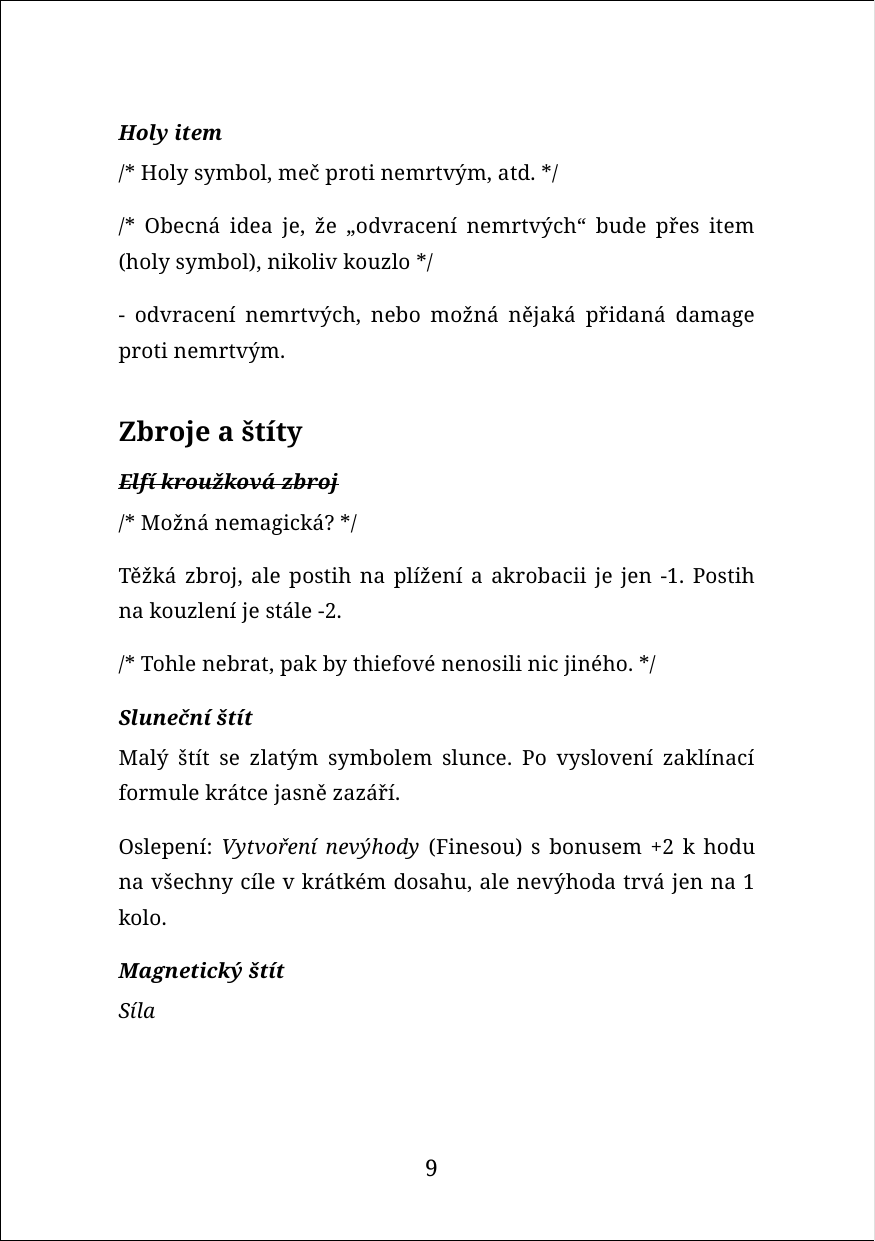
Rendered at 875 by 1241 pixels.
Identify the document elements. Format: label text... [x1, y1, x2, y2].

subtitle Sluneční štít [118, 703, 756, 731]
subtitle Elfí kroužková zbroj [118, 467, 756, 496]
subtitle Magnetický štít [118, 956, 756, 984]
text /* Tohle nebrat, pak by thiefové nenosili nic jiného. */ [118, 649, 756, 678]
text Síla [118, 996, 756, 1025]
text Oslepení: Vytvoření nevýhody (Finesou) s bonusem +2 k hodu na všechny cíle v krátkém dosahu, ale nevýhoda trvá jen na 1 kolo. [118, 832, 756, 931]
text /* Obecná idea je, že „odvracení nemrtvých“ bude přes item (holy symbol), nikoliv kouzlo */ [118, 212, 756, 276]
text /* Holy symbol, meč proti nemrtvým, atd. */ [118, 158, 756, 187]
text - odvracení nemrtvých, nebo možná nějaká přidaná damage proti nemrtvým. [118, 300, 756, 364]
text Malý štít se zlatým symbolem slunce. Po vyslovení zaklínací formule krátce jasně zazáří. [118, 743, 756, 807]
text Těžká zbroj, ale postih na plížení a akrobacii je jen -1. Postih na kouzlení je stále -2. [118, 561, 756, 625]
text /* Možná nemagická? */ [118, 508, 756, 536]
subtitle Zbroje a štíty [118, 413, 756, 450]
subtitle Holy item [118, 118, 756, 147]
